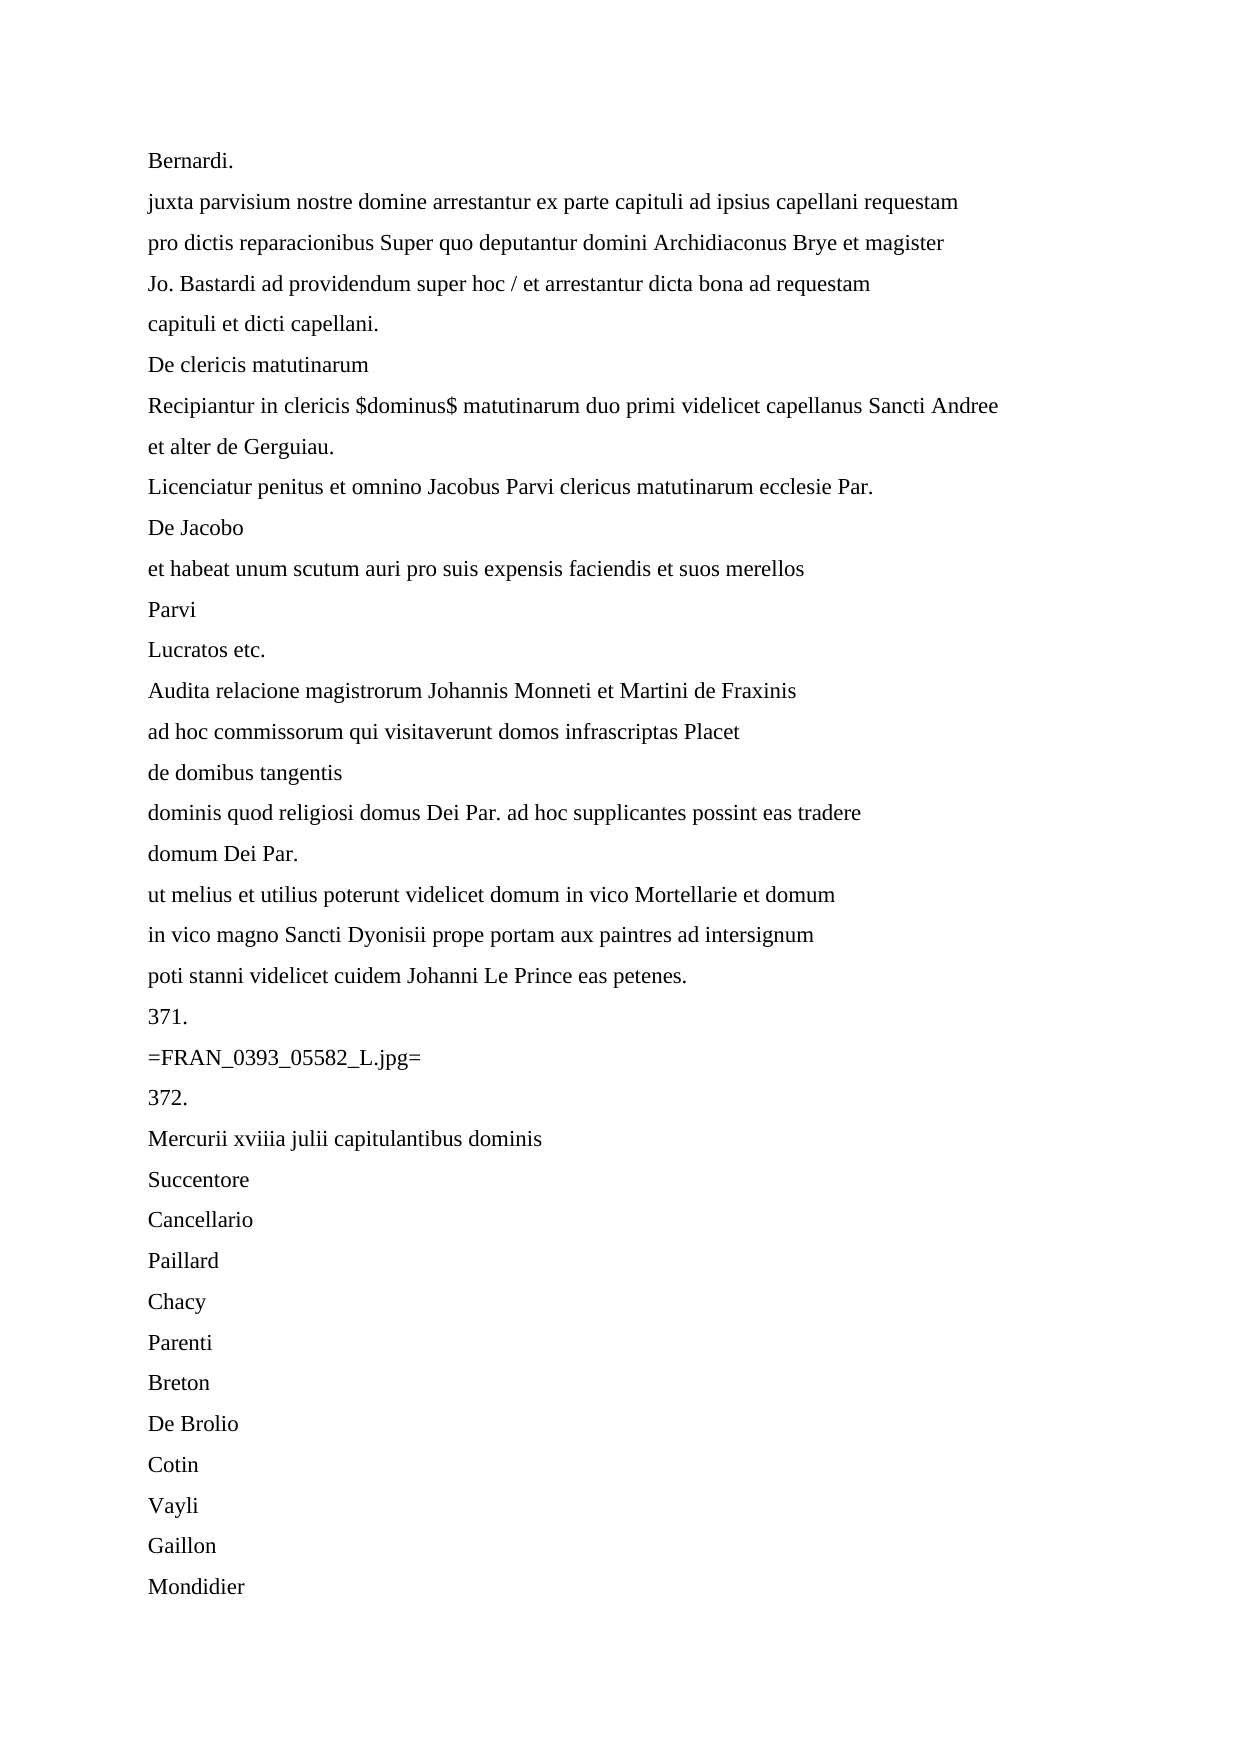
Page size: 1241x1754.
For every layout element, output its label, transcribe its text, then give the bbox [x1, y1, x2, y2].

text de domibus tangentis [148, 758, 1093, 785]
text De clericis matutinarum [148, 351, 1093, 378]
text domum Dei Par. [148, 840, 1093, 866]
text ad hoc commissorum qui visitaverunt domos infrascriptas Placet [148, 718, 1093, 744]
text dominis quod religiosi domus Dei Par. ad hoc supplicantes possint eas tradere [148, 799, 1093, 826]
text Audita relacione magistrorum Johannis Monneti et Martini de Fraxinis [148, 677, 1093, 703]
text et alter de Gerguiau. [148, 433, 1093, 459]
text De Jacobo [148, 514, 1093, 541]
text Chacy [148, 1288, 1093, 1314]
text Mondidier [148, 1573, 1093, 1599]
text 372. [148, 1084, 1093, 1111]
text Bernardi. [148, 148, 1093, 174]
text in vico magno Sancti Dyonisii prope portam aux paintres ad intersignum [148, 921, 1093, 948]
text pro dictis reparacionibus Super quo deputantur domini Archidiaconus Brye et magister [148, 229, 1093, 255]
text =FRAN_0393_05582_L.jpg= [148, 1044, 1093, 1070]
text Lucratos etc. [148, 636, 1093, 663]
text Paillard [148, 1247, 1093, 1274]
text Vayli [148, 1492, 1093, 1518]
text ut melius et utilius poterunt videlicet domum in vico Mortellarie et domum [148, 881, 1093, 907]
text Licenciatur penitus et omnino Jacobus Parvi clericus matutinarum ecclesie Par. [148, 473, 1093, 500]
text juxta parvisium nostre domine arrestantur ex parte capituli ad ipsius capellani requestam [148, 188, 1093, 215]
text capituli et dicti capellani. [148, 311, 1093, 337]
text Mercurii xviiia julii capitulantibus dominis [148, 1125, 1093, 1151]
text Parenti [148, 1329, 1093, 1355]
text Gaillon [148, 1532, 1093, 1559]
text 371. [148, 1003, 1093, 1029]
text Parvi [148, 596, 1093, 622]
text et habeat unum scutum auri pro suis expensis faciendis et suos merellos [148, 555, 1093, 581]
text poti stanni videlicet cuidem Johanni Le Prince eas petenes. [148, 962, 1093, 988]
text Cotin [148, 1451, 1093, 1477]
text Jo. Bastardi ad providendum super hoc / et arrestantur dicta bona ad requestam [148, 270, 1093, 296]
text De Brolio [148, 1410, 1093, 1437]
text Recipiantur in clericis $dominus$ matutinarum duo primi videlicet capellanus Sancti Andree [148, 392, 1093, 418]
text Succentore [148, 1166, 1093, 1192]
text Cancellario [148, 1207, 1093, 1233]
text Breton [148, 1369, 1093, 1396]
